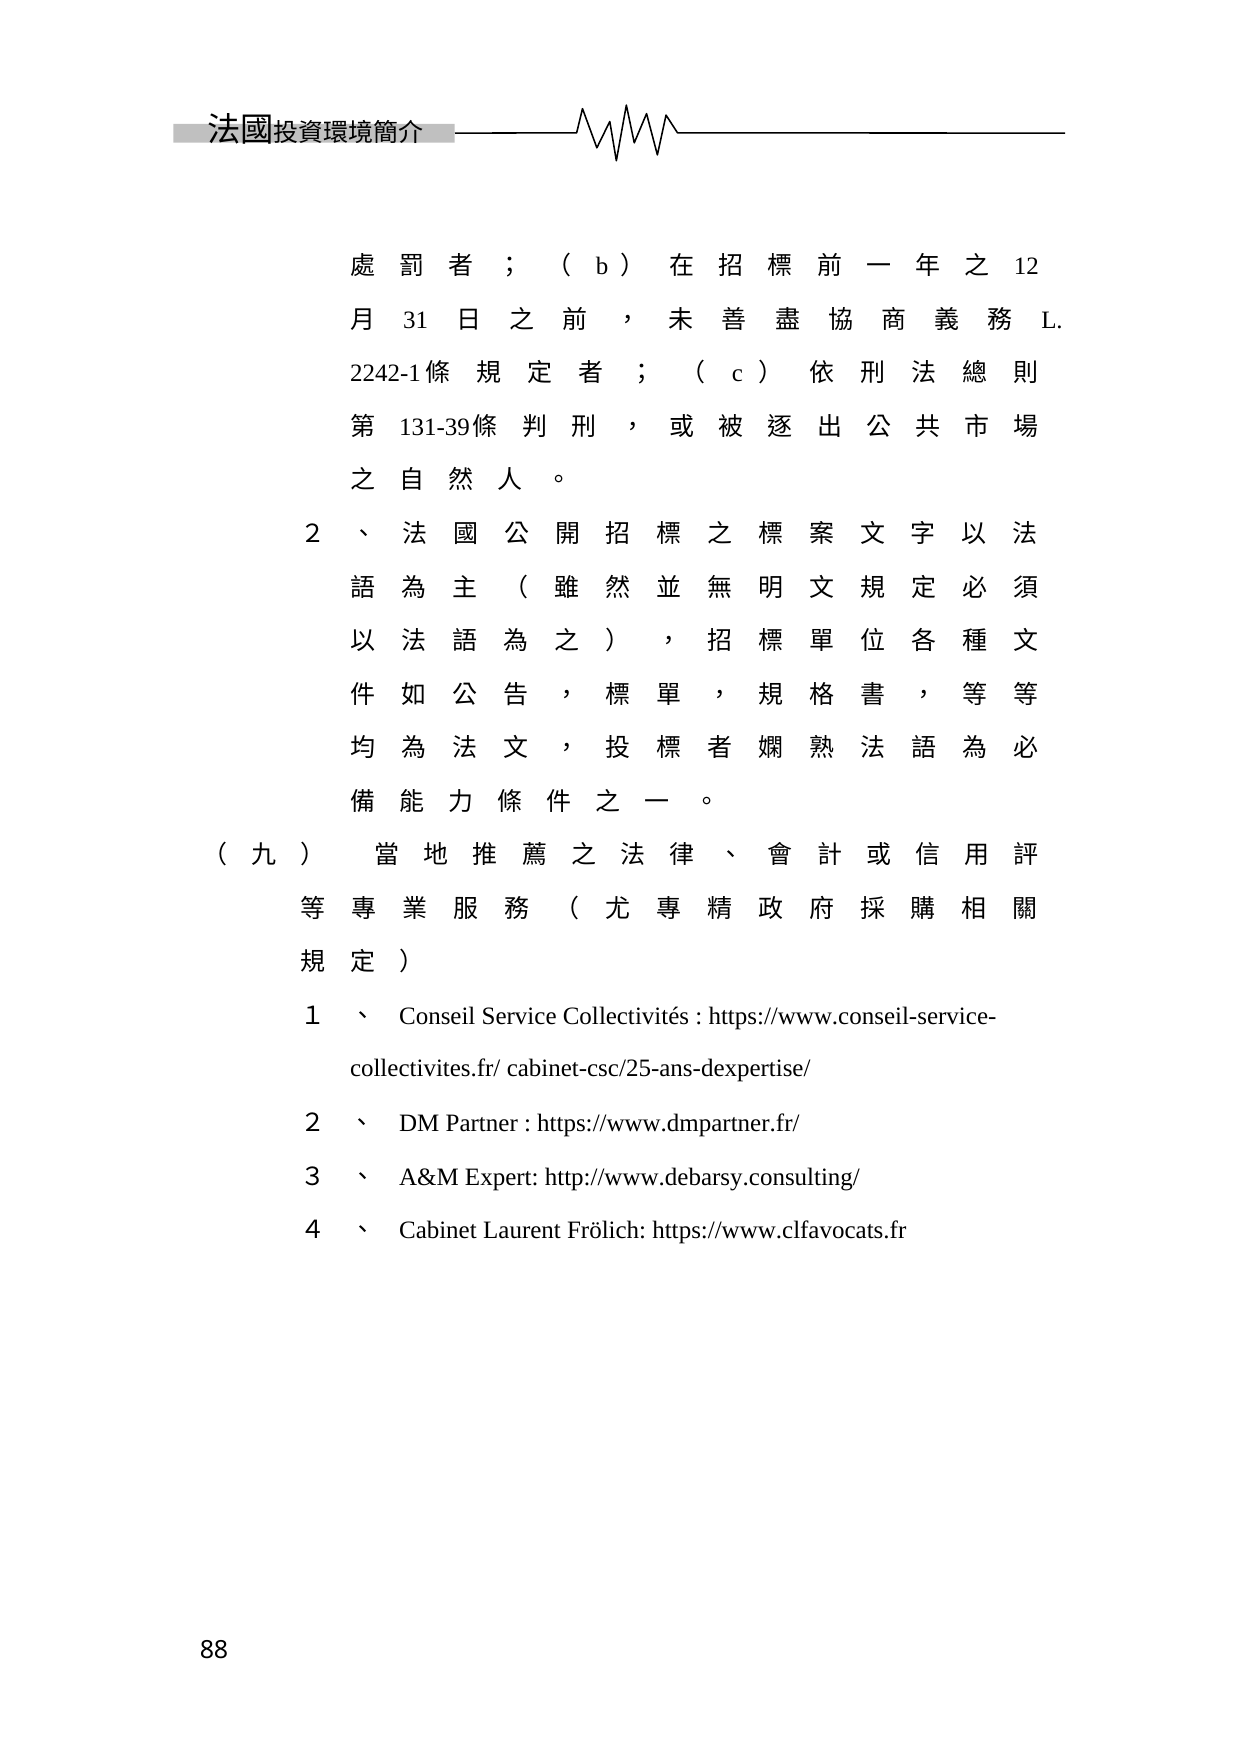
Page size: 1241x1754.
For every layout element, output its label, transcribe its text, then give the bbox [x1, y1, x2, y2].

text ４、Cabinet Laurent Frölich: https://www.clfavocats.fr [276, 1201, 1063, 1254]
text 處罰者；（b）在招標前一年之12月31日之前，未善盡協商義務L. 2242-1條規定者；（c）依刑法總則第131-39條判刑，或被逐出公共市場之自然人。 [276, 237, 1063, 505]
text １、Conseil Service Collectivités : https://www.conseil-service-collectivites.fr/ cabinet-csc/25-ans-dexpertise/ [276, 987, 1063, 1094]
text ２、DM Partner : https://www.dmpartner.fr/ [276, 1094, 1063, 1147]
text （九） 當地推薦之法律、會計或信用評等專業服務（尤專精政府採購相關規定） [202, 826, 1063, 987]
text ２、法國公開招標之標案文字以法語為主（雖然並無明文規定必須以法語為之），招標單位各種文件如公告，標單，規格書，等等均為法文，投標者嫻熟法語為必備能力條件之一。 [276, 505, 1063, 826]
text ３、A&M Expert: http://www.debarsy.consulting/ [276, 1147, 1063, 1201]
